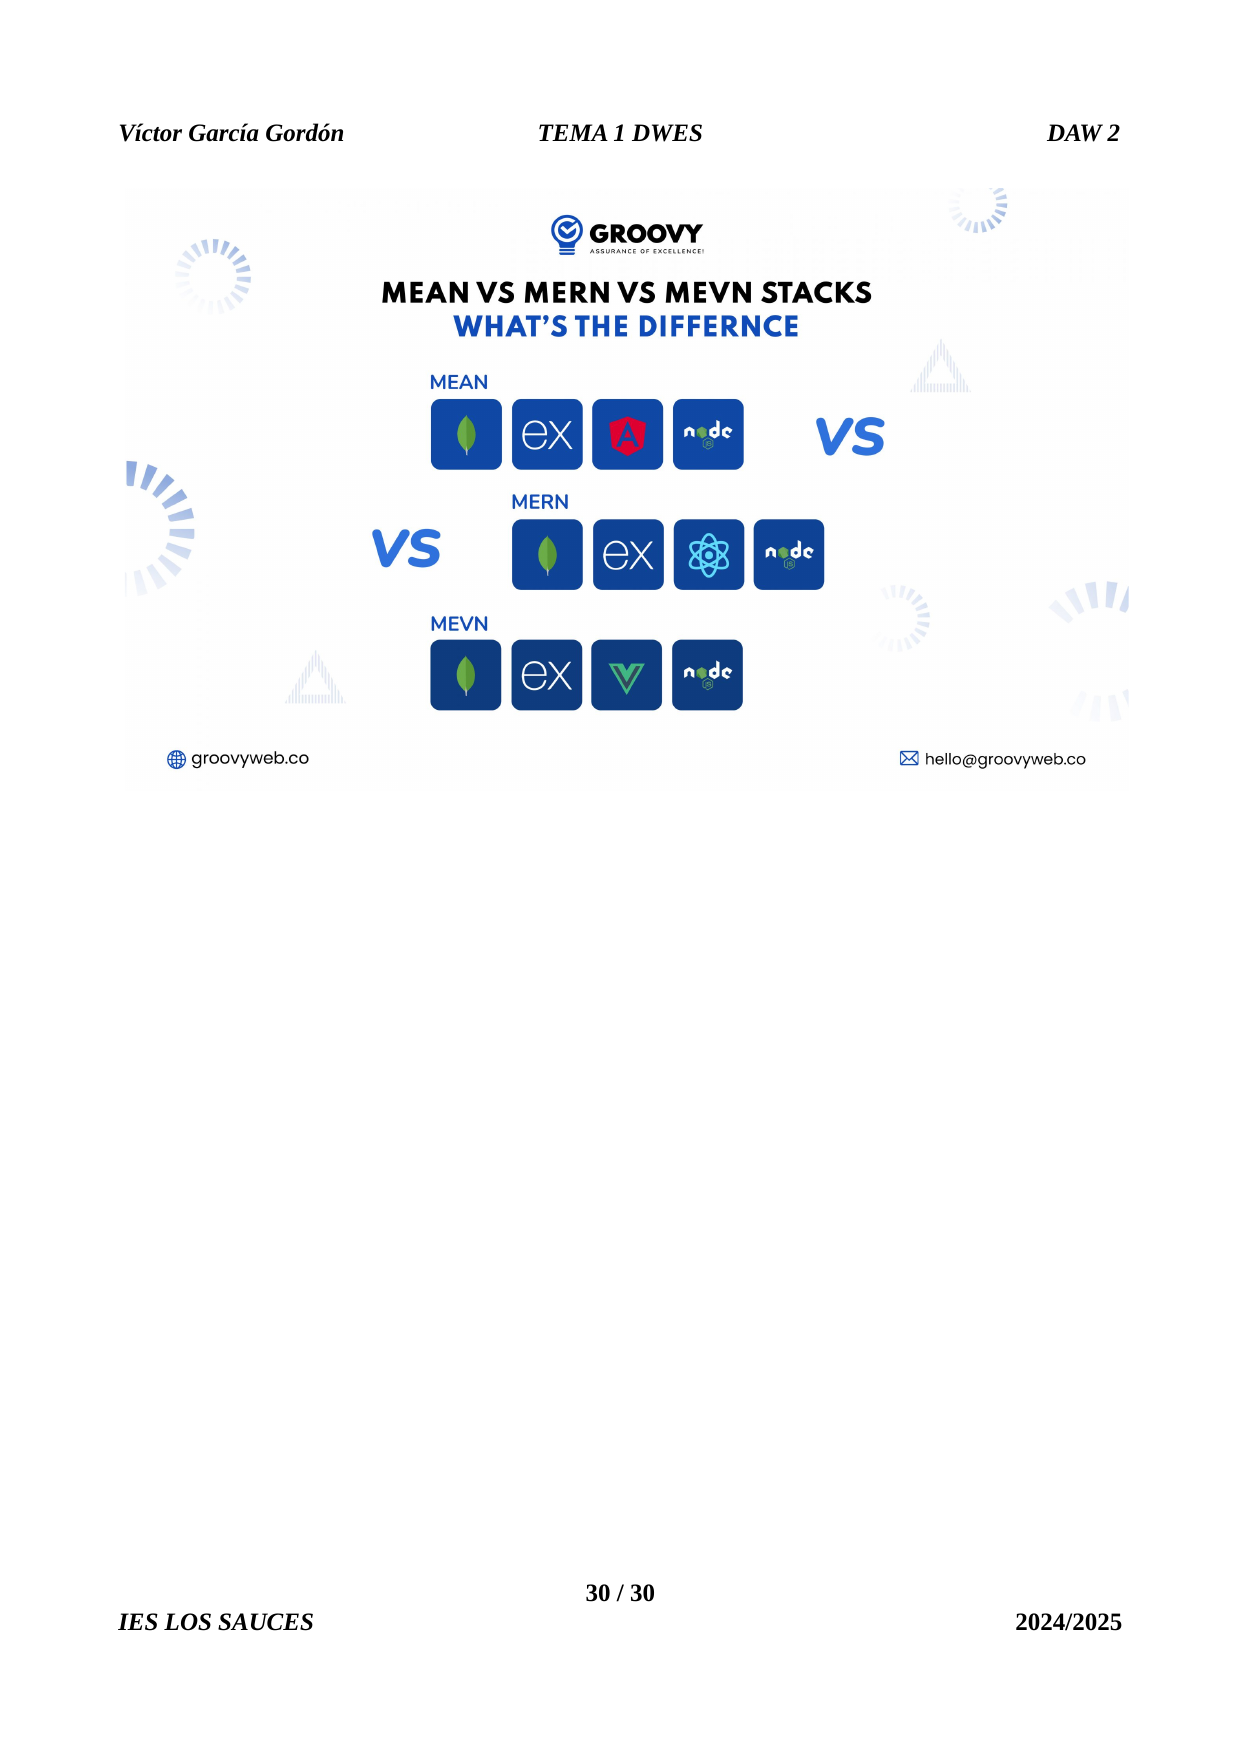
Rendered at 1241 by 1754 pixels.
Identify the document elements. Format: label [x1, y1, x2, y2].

picture [124, 188, 1129, 791]
